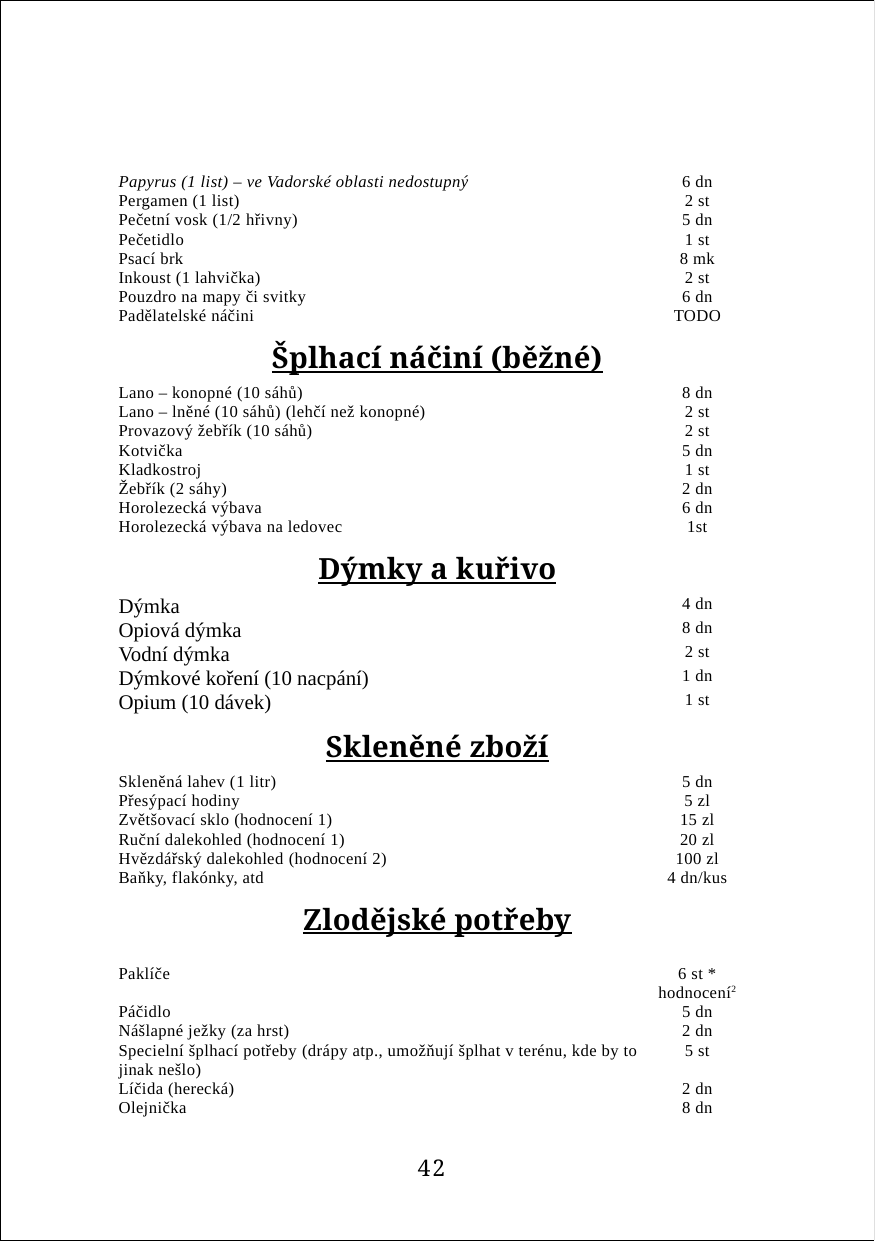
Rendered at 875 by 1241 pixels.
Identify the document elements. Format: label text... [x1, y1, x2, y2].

table_cell 1 st [638, 229, 756, 248]
table_cell Páčidlo [118, 1002, 638, 1021]
table_cell 2 st [638, 642, 756, 666]
table_cell 1 dn [638, 666, 756, 690]
table_cell 1 st [638, 690, 756, 714]
table_cell 8 dn [638, 1098, 756, 1117]
table_cell 8 dn [638, 383, 756, 402]
table_cell Kladkostroj [118, 460, 638, 479]
table_cell 100 zl [638, 849, 756, 868]
table_cell 2 st [638, 421, 756, 440]
table_cell 15 zl [638, 810, 756, 829]
table_cell Pergamen (1 list) [118, 191, 638, 210]
table_cell Inkoust (1 lahvička) [118, 268, 638, 287]
table_cell Nášlapné ježky (za hrst) [118, 1021, 638, 1040]
table_cell 6 dn [638, 287, 756, 306]
table_cell TODO [638, 306, 756, 325]
table_cell 2 st [638, 268, 756, 287]
table_cell Psací brk [118, 249, 638, 268]
table_cell 2 dn [638, 1079, 756, 1098]
table_cell Opium (10 dávek) [118, 690, 638, 714]
table_cell 20 zl [638, 829, 756, 848]
table_cell 5 st [638, 1040, 756, 1079]
table_cell Dýmkové koření (10 nacpání) [118, 666, 638, 690]
table_cell Lano – konopné (10 sáhů) [118, 383, 638, 402]
table_cell Baňky, flakónky, atd [118, 868, 638, 887]
table_cell Pouzdro na mapy či svitky [118, 287, 638, 306]
table_cell Provazový žebřík (10 sáhů) [118, 421, 638, 440]
table_cell Horolezecká výbava na ledovec [118, 517, 638, 536]
table_cell Olejnička [118, 1098, 638, 1117]
table_cell 5 dn [638, 772, 756, 791]
table_cell Dýmka [118, 594, 638, 618]
table_cell Pečetní vosk (1/2 hřivny) [118, 210, 638, 229]
table_cell Ruční dalekohled (hodnocení 1) [118, 829, 638, 848]
table_cell 1st [638, 517, 756, 536]
table_cell Opiová dýmka [118, 618, 638, 642]
table_cell 5 dn [638, 1002, 756, 1021]
table_cell 5 dn [638, 440, 756, 459]
table_cell 2 st [638, 191, 756, 210]
table_cell 4 dn/kus [638, 868, 756, 887]
table_cell Zvětšovací sklo (hodnocení 1) [118, 810, 638, 829]
table_cell 1 st [638, 460, 756, 479]
table_cell 5 dn [638, 210, 756, 229]
table_cell Žebřík (2 sáhy) [118, 479, 638, 498]
table_cell Paklíče [118, 964, 638, 1002]
table_cell [638, 945, 756, 964]
table_cell 6 dn [638, 172, 756, 191]
table_cell 8 mk [638, 249, 756, 268]
table_cell 5 zl [638, 791, 756, 810]
table_cell Skleněná lahev (1 litr) [118, 772, 638, 791]
table_cell Specielní šplhací potřeby (drápy atp., umožňují šplhat v terénu, kde by to jinak nešlo) [118, 1040, 638, 1079]
table_cell 2 st [638, 402, 756, 421]
table_cell Hvězdářský dalekohled (hodnocení 2) [118, 849, 638, 868]
table_cell Pečetidlo [118, 229, 638, 248]
table_cell 6 dn [638, 498, 756, 517]
table_cell Horolezecká výbava [118, 498, 638, 517]
table_cell 4 dn [638, 594, 756, 618]
table_cell Lano – lněné (10 sáhů) (lehčí než konopné) [118, 402, 638, 421]
table_cell 2 dn [638, 479, 756, 498]
table_cell Kotvička [118, 440, 638, 459]
table_cell 6 st * hodnocení2 [638, 964, 756, 1002]
table_cell Dýmky a kuřivo [118, 536, 756, 594]
table_cell Skleněné zboží [118, 714, 756, 772]
table_cell 8 dn [638, 618, 756, 642]
table_cell Vodní dýmka [118, 642, 638, 666]
table_cell Líčida (herecká) [118, 1079, 638, 1098]
table_cell Padělatelské náčini [118, 306, 638, 325]
table_cell Papyrus (1 list) – ve Vadorské oblasti nedostupný [118, 172, 638, 191]
table_cell [118, 945, 638, 964]
table_cell Přesýpací hodiny [118, 791, 638, 810]
table_cell Šplhací náčiní (běžné) [118, 325, 756, 383]
table_cell Zlodějské potřeby [118, 887, 756, 944]
table_cell 2 dn [638, 1021, 756, 1040]
